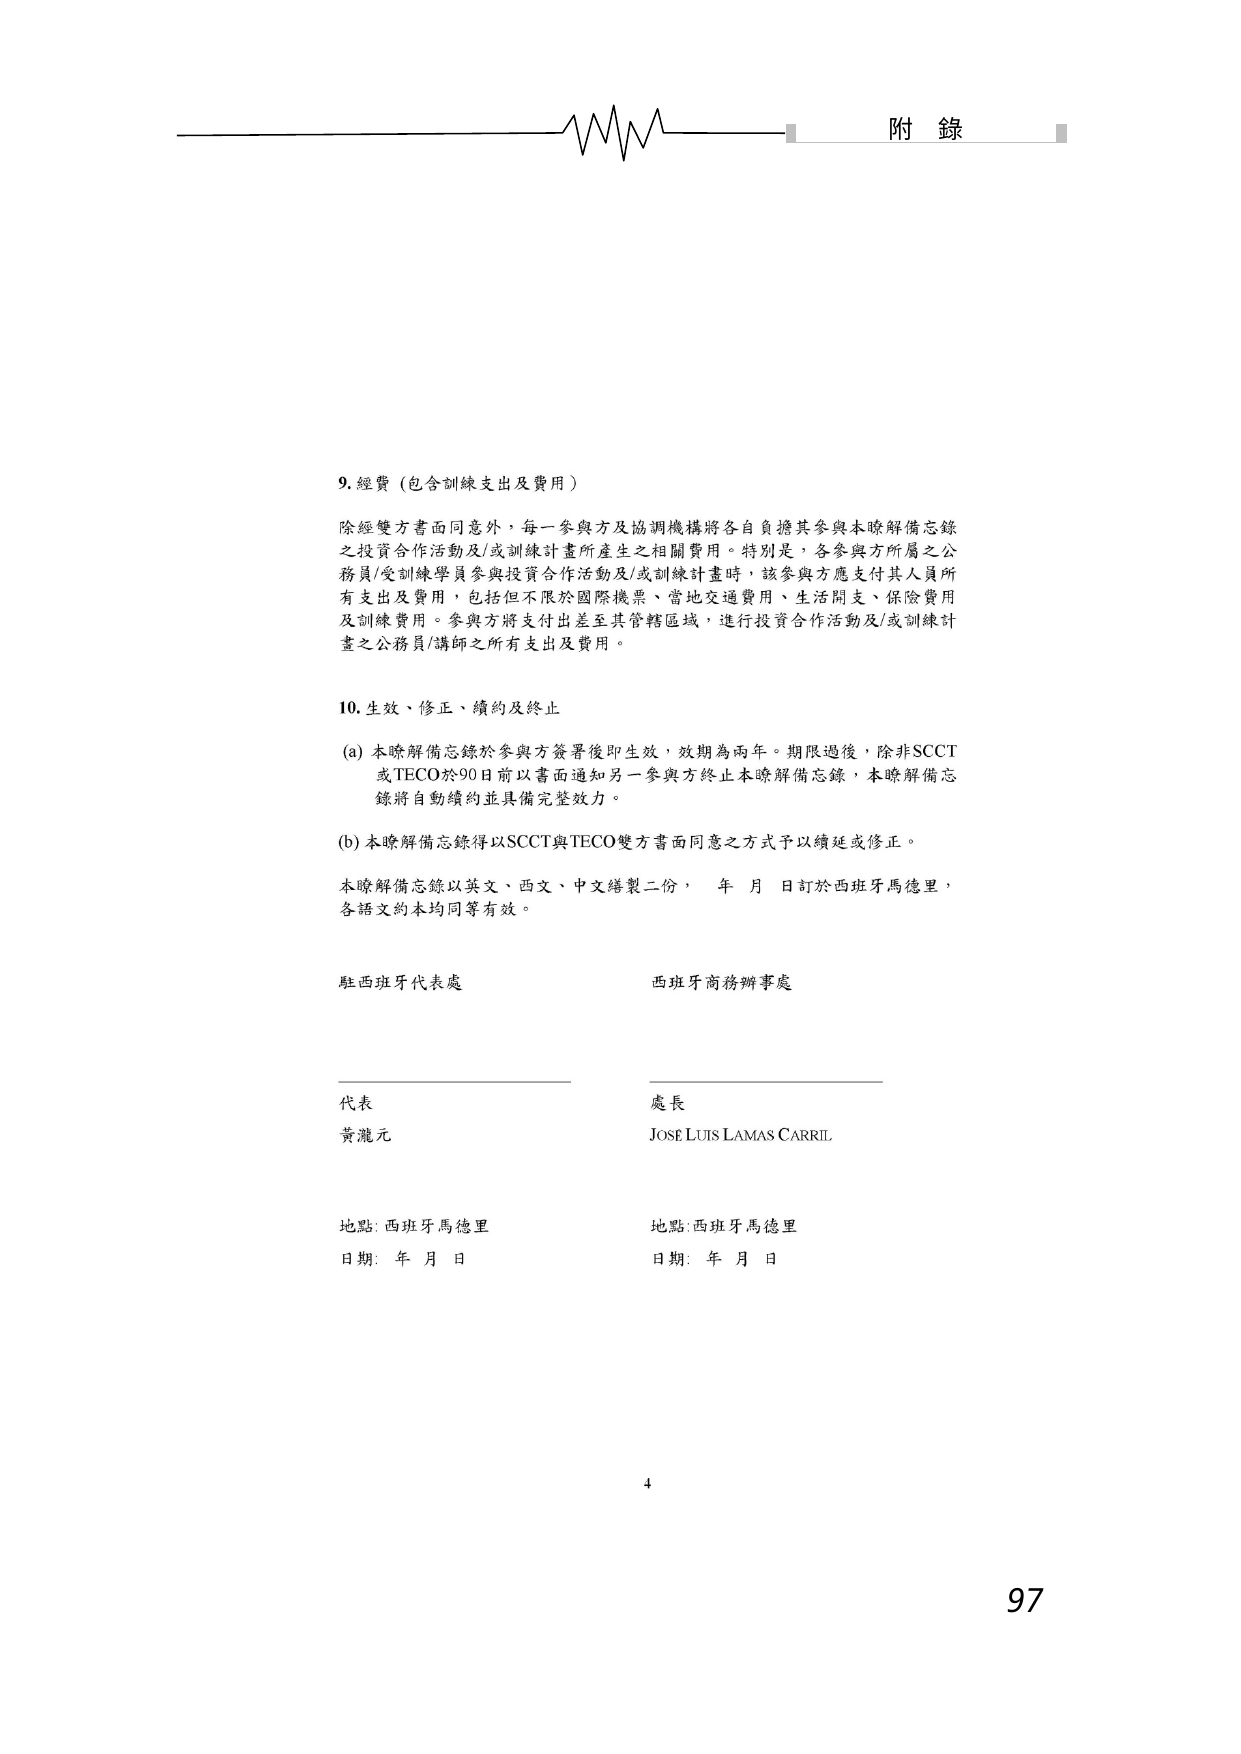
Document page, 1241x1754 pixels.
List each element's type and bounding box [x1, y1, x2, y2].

picture [177, 290, 1063, 1544]
